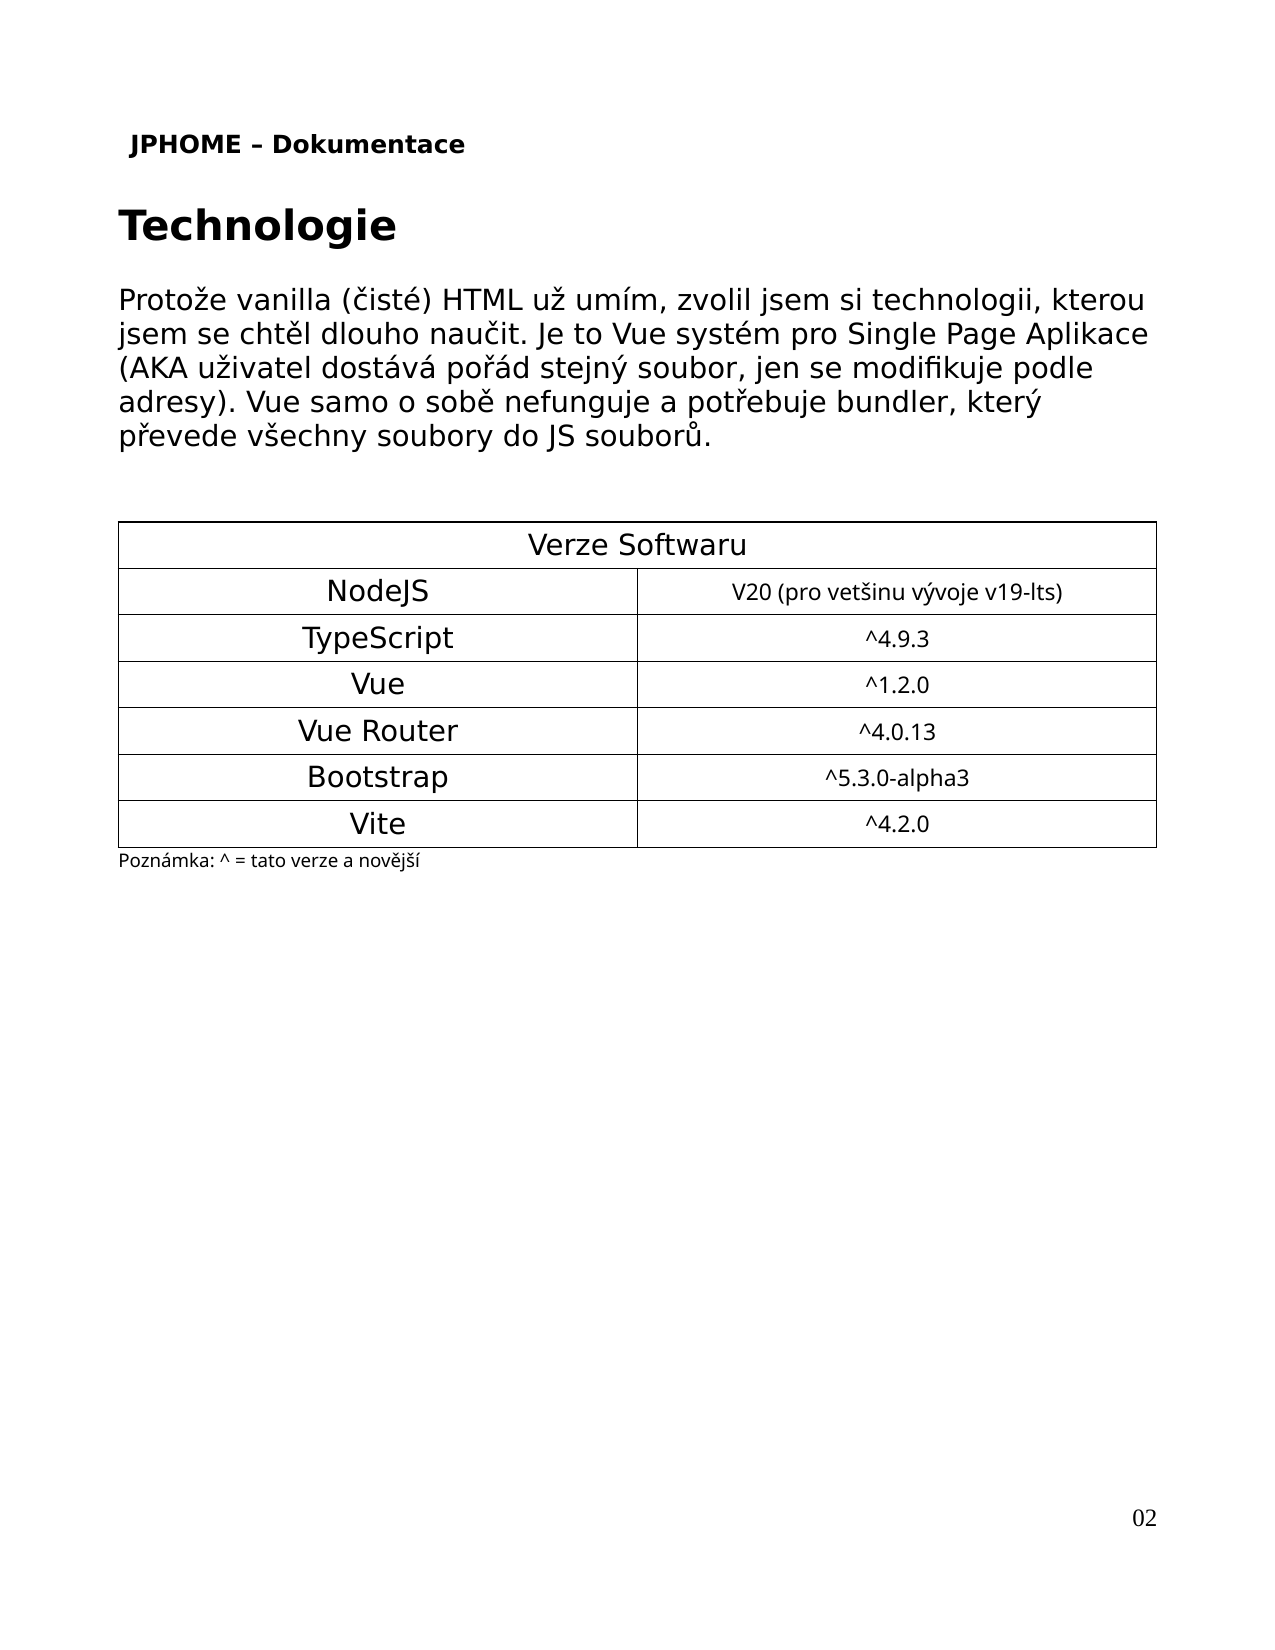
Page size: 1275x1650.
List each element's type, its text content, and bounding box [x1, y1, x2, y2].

table_cell ^4.0.13 [638, 708, 1156, 754]
text Poznámka: ^ = tato verze a novější [118, 848, 1157, 873]
table_cell NodeJS [119, 569, 637, 614]
table_cell ^4.9.3 [638, 615, 1156, 661]
table_cell ^1.2.0 [638, 662, 1156, 707]
text Technologie [118, 201, 1157, 250]
table_cell Vite [119, 801, 637, 847]
table_cell ^4.2.0 [638, 801, 1156, 847]
table_cell V20 (pro vetšinu vývoje v19-lts) [638, 569, 1156, 614]
table_cell ^5.3.0-alpha3 [638, 755, 1156, 800]
table_cell Vue [119, 662, 637, 707]
table_cell Bootstrap [119, 755, 637, 800]
table_cell Vue Router [119, 708, 637, 754]
table_cell TypeScript [119, 615, 637, 661]
text Protože vanilla (čisté) HTML už umím, zvolil jsem si technologii, kterou jsem se chtěl dlouho naučit. Je to Vue systém pro Single Page Aplikace (AKA uživatel dostává pořád stejný soubor, jen se modifikuje podle adresy). Vue samo o sobě nefunguje a potřebuje bundler, který převede všechny soubory do JS souborů. [118, 284, 1157, 453]
table_header Verze Softwaru [119, 523, 1156, 568]
